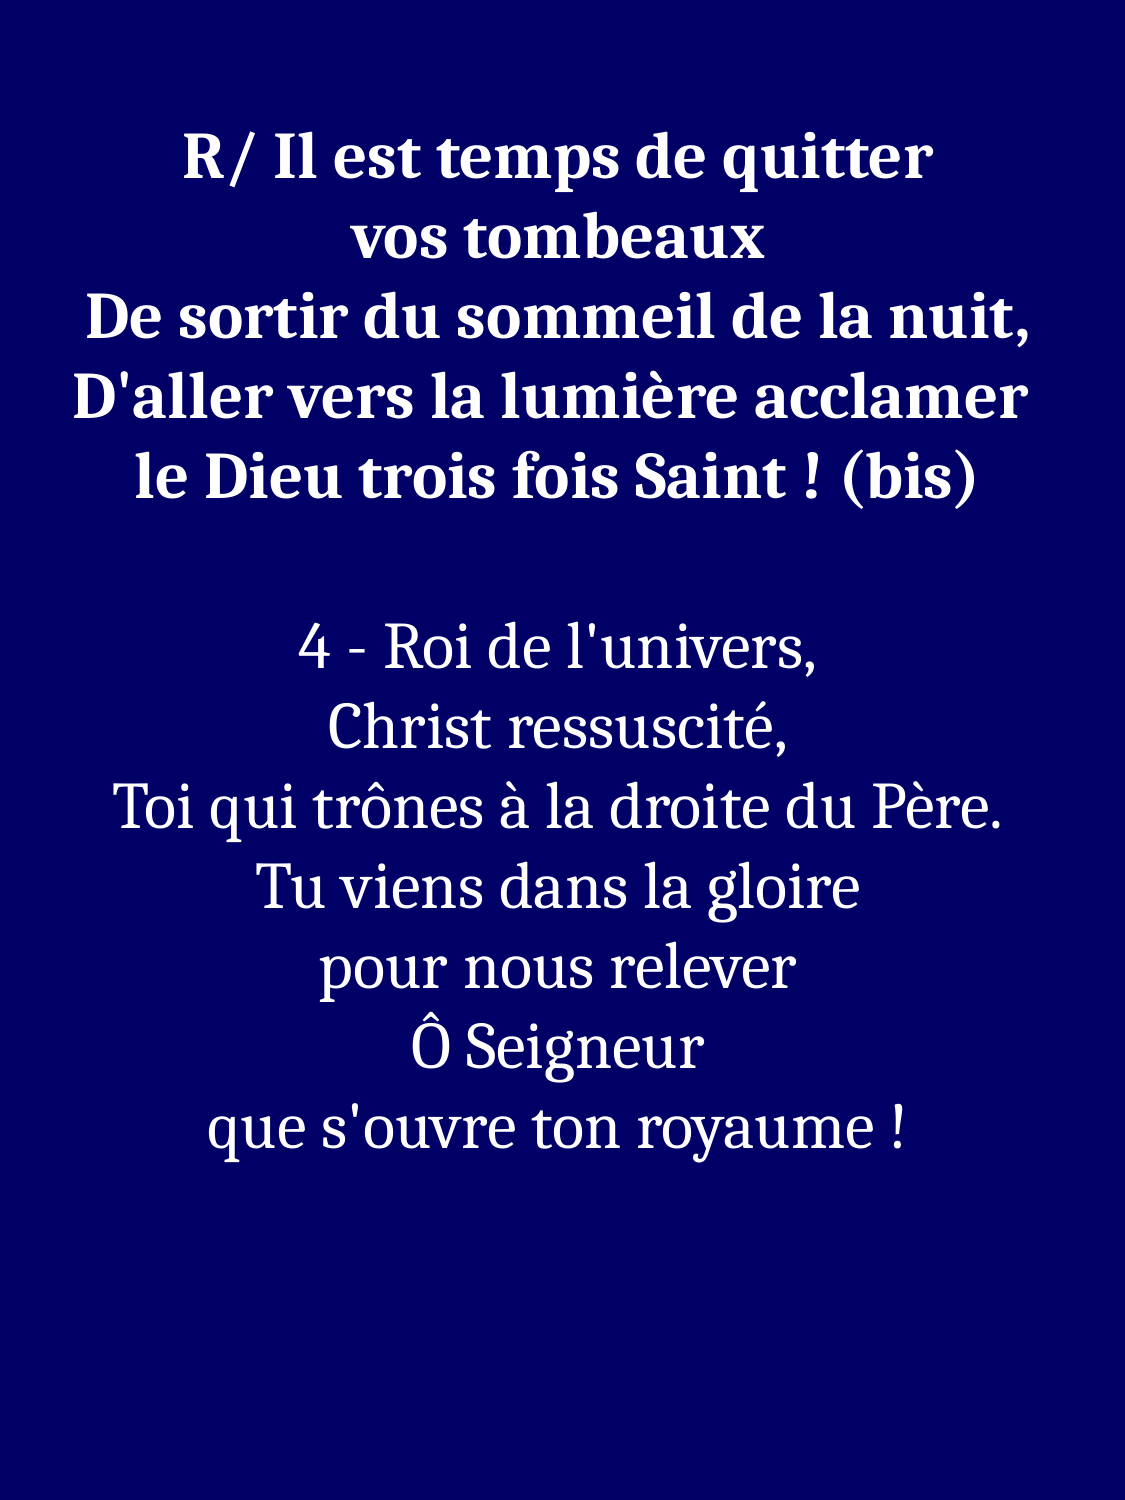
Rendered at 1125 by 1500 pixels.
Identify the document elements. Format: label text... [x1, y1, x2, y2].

text_box R/ Il est temps de quitter vos tombeaux De sortir du sommeil de la nuit, D'aller vers la lumière acclamer le Dieu trois fois Saint ! (bis) 4 - Roi de l'univers, Christ ressuscité, Toi qui trônes à la droite du Père. Tu viens dans la gloire pour nous relever Ô Seigneur que s'ouvre ton royaume ! [0, 59, 1125, 1334]
